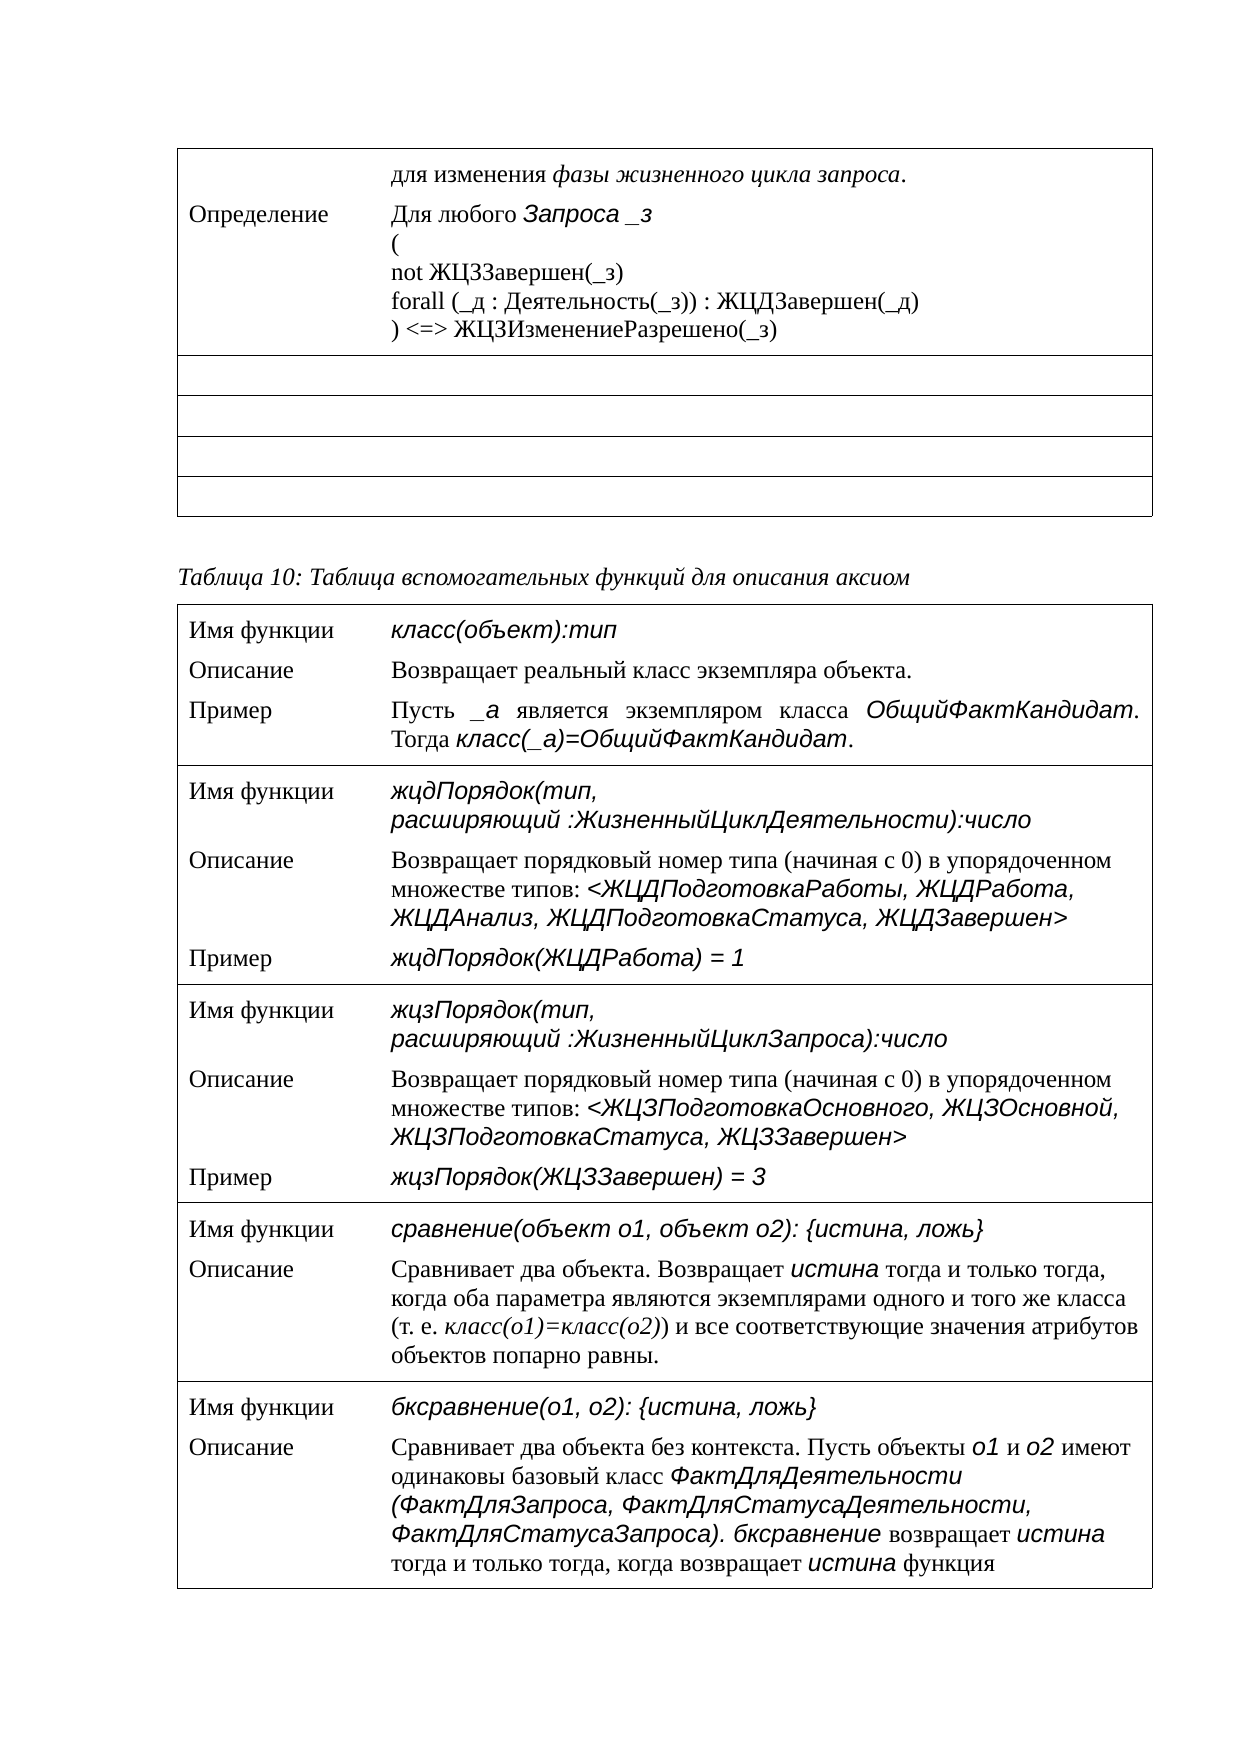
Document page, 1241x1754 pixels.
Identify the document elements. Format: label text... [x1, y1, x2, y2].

table_cell [183, 154, 385, 194]
table_cell Возвращает порядковый номер типа (начиная с 0) в упорядоченном множестве типов: <ЖЦДПодготовкаРаботы, ЖЦДРабота, ЖЦДАнализ, ЖЦДПодготовкаСтатуса, ЖЦДЗавершен> [385, 840, 1146, 937]
table_cell Определение [183, 194, 385, 349]
table_header Имя функции [183, 609, 385, 649]
table_cell Пример [183, 690, 385, 759]
table_cell Пример [183, 1156, 385, 1196]
table_header Имя функции [183, 1208, 385, 1248]
table_header сравнение(объект о1, объект о2): {истина, ложь} [385, 1208, 1146, 1248]
text Таблица 10: Таблица вспомогательных функций для описания аксиом [177, 562, 1152, 591]
table_cell жцдПорядок(ЖЦДРабота) = 1 [385, 938, 1146, 978]
table_header бксравнение(о1, о2): {истина, ложь} [385, 1386, 1146, 1427]
table_header Имя функции [183, 1386, 385, 1427]
table_cell Сравнивает два объекта. Возвращает истина тогда и только тогда, когда оба параметра являются экземплярами одного и того же класса (т. е. класс(о1)=класс(о2)) и все соответствующие значения атрибутов объектов попарно равны. [385, 1248, 1146, 1375]
table_cell Описание [183, 840, 385, 937]
table_cell Описание [183, 1248, 385, 1375]
table_cell Описание [183, 1058, 385, 1156]
table_cell для изменения фазы жизненного цикла запроса. [385, 154, 1146, 194]
table_cell [178, 437, 1152, 476]
table_cell Описание [183, 650, 385, 690]
table_cell [178, 1382, 1152, 1588]
table_cell Пусть _а является экземпляром класса ОбщийФактКандидат. Тогда класс(_а)=ОбщийФактКандидат. [385, 690, 1146, 759]
table_cell [178, 1203, 1152, 1381]
table_cell [178, 396, 1152, 436]
table_cell [178, 477, 1152, 516]
table_cell [178, 985, 1152, 1202]
table_cell [178, 149, 1152, 355]
table_header жцзПорядок(тип, расширяющий :ЖизненныйЦиклЗапроса):число [385, 989, 1146, 1058]
table_header жцдПорядок(тип, расширяющий :ЖизненныйЦиклДеятельности):число [385, 771, 1146, 839]
table_cell Возвращает порядковый номер типа (начиная с 0) в упорядоченном множестве типов: <ЖЦЗПодготовкаОсновного, ЖЦЗОсновной, ЖЦЗПодготовкаСтатуса, ЖЦЗЗавершен> [385, 1058, 1146, 1156]
table_cell [178, 766, 1152, 983]
table_cell [178, 356, 1152, 395]
table_header класс(объект):тип [385, 609, 1146, 649]
table_header Имя функции [183, 771, 385, 839]
table_cell Возвращает реальный класс экземпляра объекта. [385, 650, 1146, 690]
table_header [178, 605, 1152, 765]
table_cell жцзПорядок(ЖЦЗЗавершен) = 3 [385, 1156, 1146, 1196]
table_cell Для любого Запроса _з ( not ЖЦЗЗавершен(_з) forall (_д : Деятельность(_з)) : ЖЦДЗавершен(_д) ) <=> ЖЦЗИзменениеРазрешено(_з) [385, 194, 1146, 349]
table_header Имя функции [183, 989, 385, 1058]
table_cell Сравнивает два объекта без контекста. Пусть объекты о1 и о2 имеют одинаковы базовый класс ФактДляДеятельности (ФактДляЗапроса, ФактДляСтатусаДеятельности, ФактДляСтатусаЗапроса). бксравнение возвращает истина тогда и только тогда, когда возвращает истина функция [385, 1427, 1146, 1582]
table_cell Описание [183, 1427, 385, 1582]
table_cell Пример [183, 938, 385, 978]
